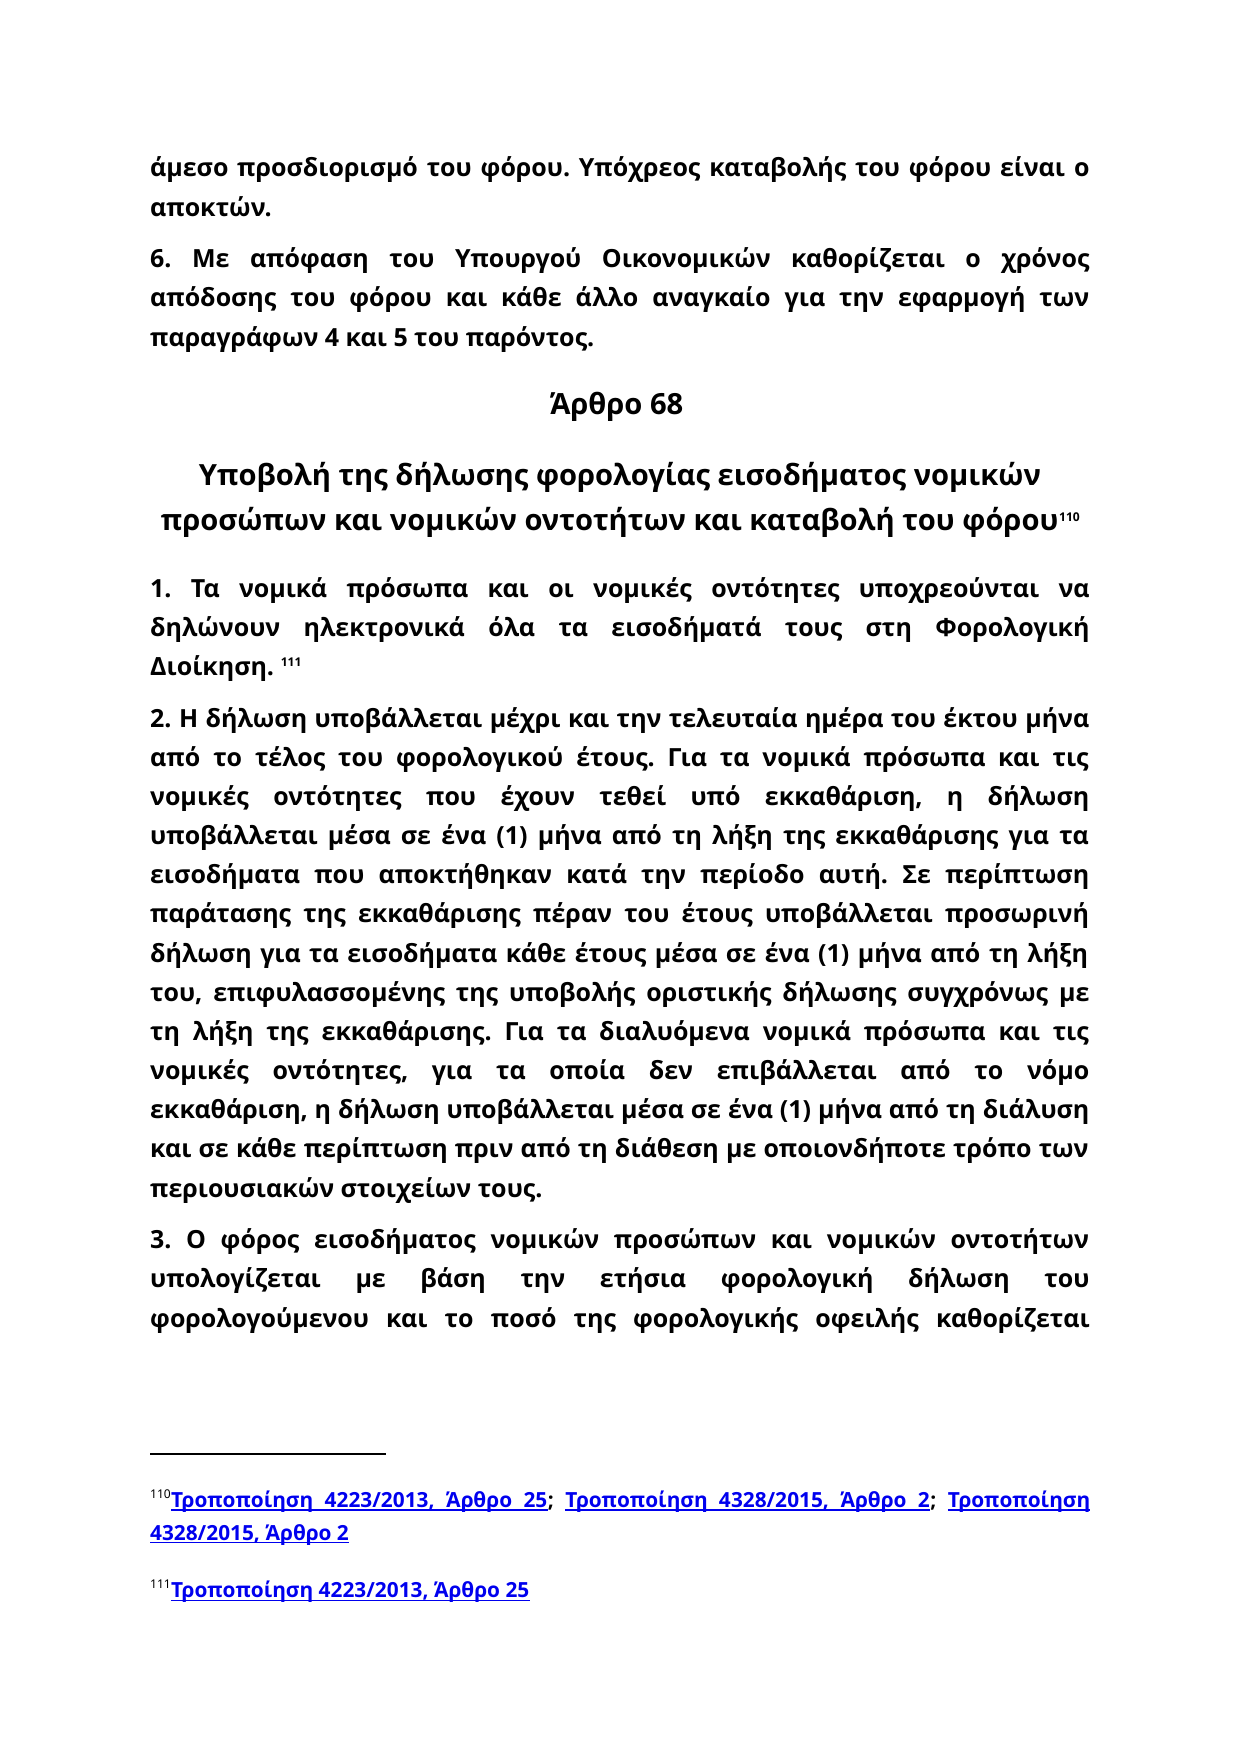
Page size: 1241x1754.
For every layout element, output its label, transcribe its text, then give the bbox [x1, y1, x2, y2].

subtitle Υποβολή της δήλωσης φορολογίας εισοδήματος νομικών προσώπων και νομικών οντοτήτων και καταβολή του φόρου [150, 454, 1090, 539]
subtitle Άρθρο 68 [150, 383, 1090, 423]
text άμεσο προσδιορισμό του φόρου. Υπόχρεος καταβολής του φόρου είναι ο αποκτών. [150, 150, 1090, 223]
text Τροποποίηση 4223/2013, Άρθρο 25 [150, 1576, 1090, 1604]
text 3. Ο φόρος εισοδήματος νομικών προσώπων και νομικών οντοτήτων υπολογίζεται με βάση την ετήσια φορολογική δήλωση του φορολογούμενου και το ποσό της φορολογικής οφειλής καθορίζεται [150, 1222, 1090, 1334]
text 2. Η δήλωση υποβάλλεται μέχρι και την τελευταία ημέρα του έκτου μήνα από το τέλος του φορολογικού έτους. Για τα νομικά πρόσωπα και τις νομικές οντότητες που έχουν τεθεί υπό εκκαθάριση, η δήλωση υποβάλλεται μέσα σε ένα (1) μήνα από τη λήξη της εκκαθάρισης για τα εισοδήματα που αποκτήθηκαν κατά την περίοδο αυτή. Σε περίπτωση παράτασης της εκκαθάρισης πέραν του έτους υποβάλλεται προσωρινή δήλωση για τα εισοδήματα κάθε έτους μέσα σε ένα (1) μήνα από τη λήξη του, επιφυλασσομένης της υποβολής οριστικής δήλωσης συγχρόνως με τη λήξη της εκκαθάρισης. Για τα διαλυόμενα νομικά πρόσωπα και τις νομικές οντότητες, για τα οποία δεν επιβάλλεται από το νόμο εκκαθάριση, η δήλωση υποβάλλεται μέσα σε ένα (1) μήνα από τη διάλυση και σε κάθε περίπτωση πριν από τη διάθεση με οποιονδήποτε τρόπο των περιουσιακών στοιχείων τους. [150, 700, 1090, 1204]
text 6. Με απόφαση του Υπουργού Οικονομικών καθορίζεται ο χρόνος απόδοσης του φόρου και κάθε άλλο αναγκαίο για την εφαρμογή των παραγράφων 4 και 5 του παρόντος. [150, 241, 1090, 353]
text 1. Τα νομικά πρόσωπα και οι νομικές οντότητες υποχρεούνται να δηλώνουν ηλεκτρονικά όλα τα εισοδήματά τους στη Φορολογική Διοίκηση. [150, 570, 1090, 683]
text Τροποποίηση 4223/2013, Άρθρο 25; Τροποποίηση 4328/2015, Άρθρο 2; Τροποποίηση 4328/2015, Άρθρο 2 [150, 1485, 1090, 1546]
